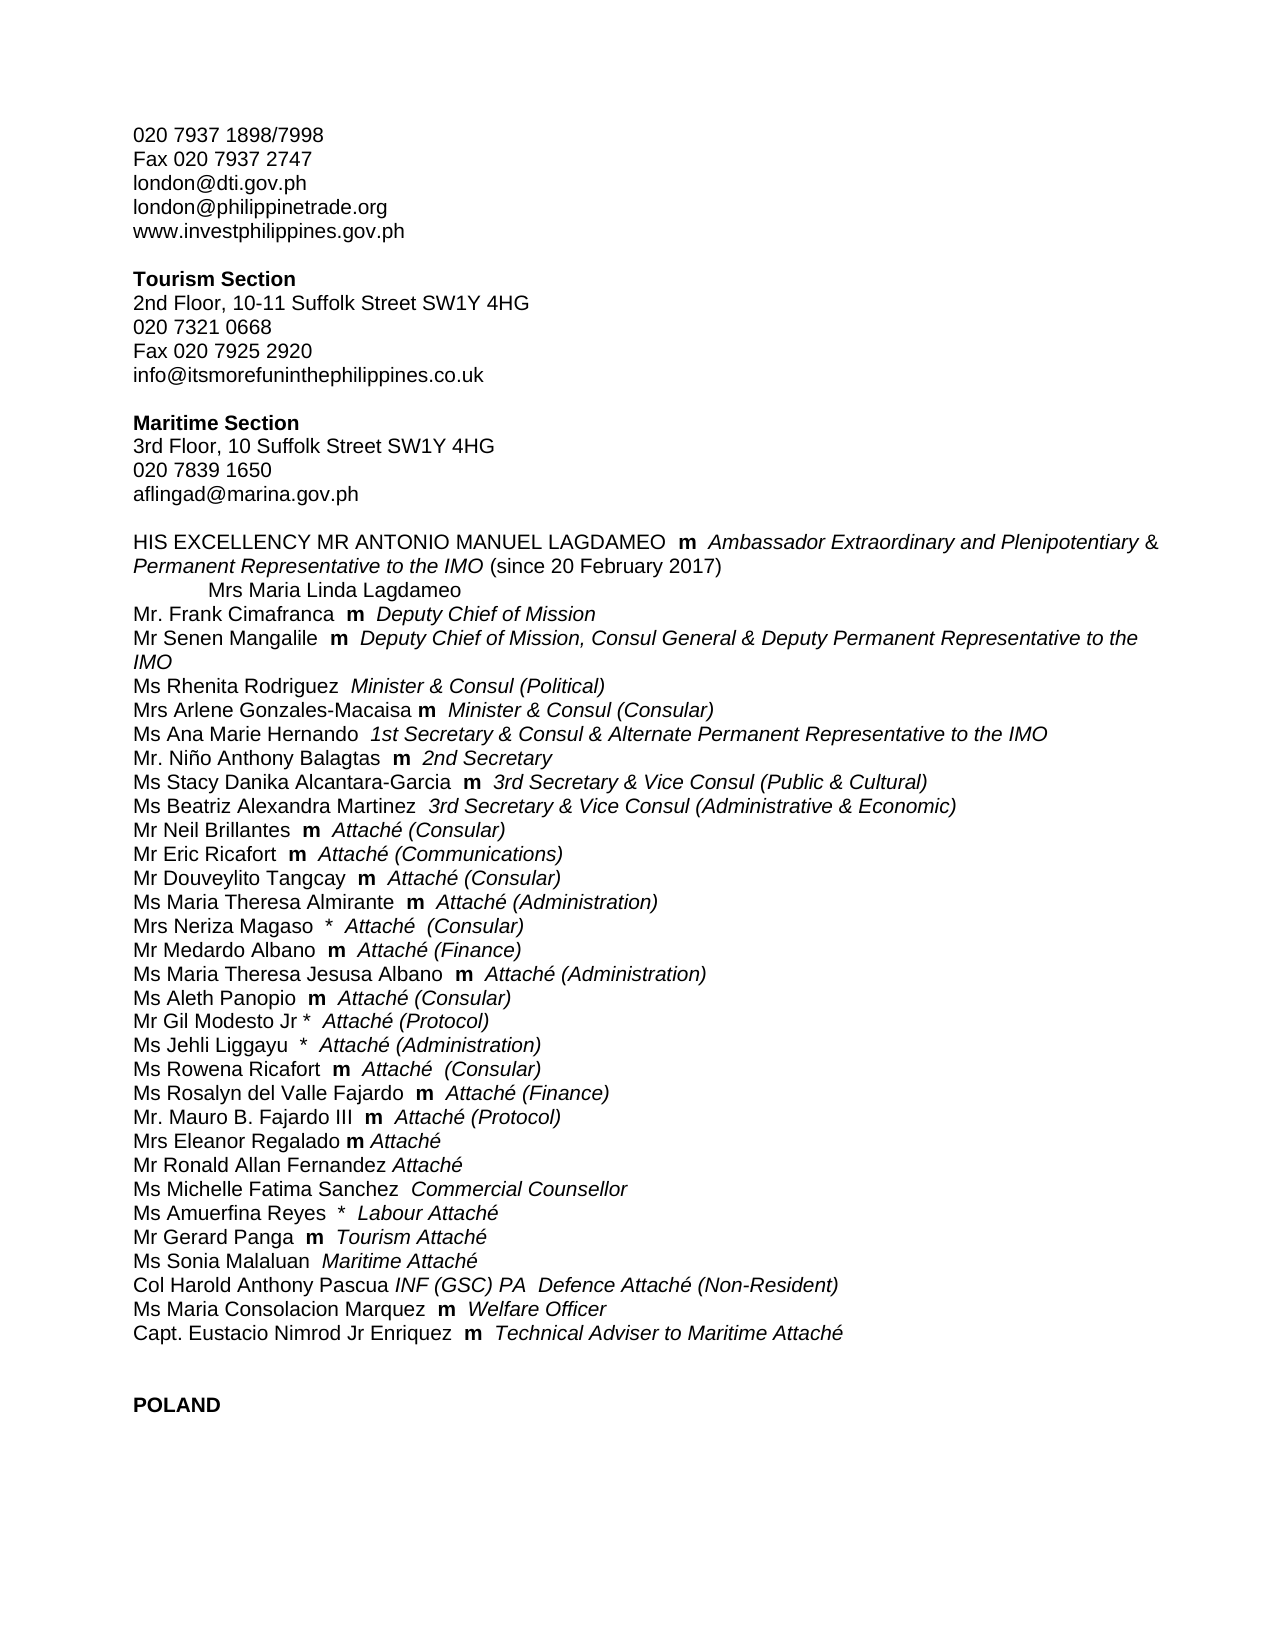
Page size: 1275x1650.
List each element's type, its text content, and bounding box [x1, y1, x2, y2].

text 020 7937 1898/7998 [133, 123, 1181, 147]
text Mrs Arlene Gonzales-Macaisa m Minister & Consul (Consular) [133, 698, 1181, 722]
text Mr Medardo Albano m Attaché (Finance) [133, 937, 1181, 961]
text 020 7321 0668 [133, 314, 1181, 338]
text Mrs Neriza Magaso * Attaché (Consular) [133, 913, 1181, 937]
text london@dti.gov.ph [133, 171, 1181, 195]
text Mr Gil Modesto Jr * Attaché (Protocol) [133, 1009, 1181, 1033]
text Mr Senen Mangalile m Deputy Chief of Mission, Consul General & Deputy Permanent Representative to the IMO [133, 626, 1181, 674]
text Ms Aleth Panopio m Attaché (Consular) [133, 985, 1181, 1009]
text Mrs Eleanor Regalado m Attaché [133, 1129, 1181, 1153]
text Ms Rhenita Rodriguez Minister & Consul (Political) [133, 674, 1181, 698]
text Capt. Eustacio Nimrod Jr Enriquez m Technical Adviser to Maritime Attaché [133, 1321, 1181, 1345]
text Ms Maria Theresa Jesusa Albano m Attaché (Administration) [133, 961, 1181, 985]
text Ms Stacy Danika Alcantara-Garcia m 3rd Secretary & Vice Consul (Public & Cultural) [133, 770, 1181, 794]
text Ms Rosalyn del Valle Fajardo m Attaché (Finance) [133, 1081, 1181, 1105]
text Ms Sonia Malaluan Maritime Attaché [133, 1249, 1181, 1273]
text Mr Eric Ricafort m Attaché (Communications) [133, 842, 1181, 866]
subtitle POLAND [133, 1393, 1181, 1417]
text Mr. Frank Cimafranca m Deputy Chief of Mission [133, 602, 1181, 626]
text Fax 020 7925 2920 [133, 338, 1181, 362]
text Ms Maria Theresa Almirante m Attaché (Administration) [133, 889, 1181, 913]
text 2nd Floor, 10-11 Suffolk Street SW1Y 4HG [133, 291, 1181, 314]
text Ms Beatriz Alexandra Martinez 3rd Secretary & Vice Consul (Administrative & Economic) [133, 794, 1181, 818]
text Tourism Section [133, 267, 1181, 291]
text Mr Gerard Panga m Tourism Attaché [133, 1225, 1181, 1249]
text Ms Maria Consolacion Marquez m Welfare Officer [133, 1297, 1181, 1321]
text aflingad@marina.gov.ph [133, 482, 1181, 530]
text info@itsmorefuninthephilippines.co.uk [133, 362, 1181, 386]
text HIS EXCELLENCY MR ANTONIO MANUEL LAGDAMEO m Ambassador Extraordinary and Plenipotentiary & Permanent Representative to the IMO (since 20 February 2017) [133, 530, 1181, 578]
text Mr Neil Brillantes m Attaché (Consular) [133, 818, 1181, 842]
text Ms Michelle Fatima Sanchez Commercial Counsellor [133, 1177, 1181, 1201]
text 020 7839 1650 [133, 458, 1181, 482]
text 3rd Floor, 10 Suffolk Street SW1Y 4HG [133, 434, 1181, 458]
text Mrs Maria Linda Lagdameo [133, 578, 1181, 602]
text www.investphilippines.gov.ph [133, 219, 1181, 243]
text Ms Rowena Ricafort m Attaché (Consular) [133, 1057, 1181, 1081]
text Mr. Niño Anthony Balagtas m 2nd Secretary [133, 746, 1181, 770]
text Mr Ronald Allan Fernandez Attaché [133, 1153, 1181, 1177]
text Col Harold Anthony Pascua INF (GSC) PA Defence Attaché (Non-Resident) [133, 1273, 1181, 1297]
text Ms Amuerfina Reyes * Labour Attaché [133, 1201, 1181, 1225]
text Ms Jehli Liggayu * Attaché (Administration) [133, 1033, 1181, 1057]
text Maritime Section [133, 410, 1181, 434]
text Fax 020 7937 2747 [133, 147, 1181, 171]
text london@philippinetrade.org [133, 195, 1181, 219]
text Mr Douveylito Tangcay m Attaché (Consular) [133, 866, 1181, 889]
text Ms Ana Marie Hernando 1st Secretary & Consul & Alternate Permanent Representative to the IMO [133, 722, 1181, 746]
text Mr. Mauro B. Fajardo III m Attaché (Protocol) [133, 1105, 1181, 1129]
